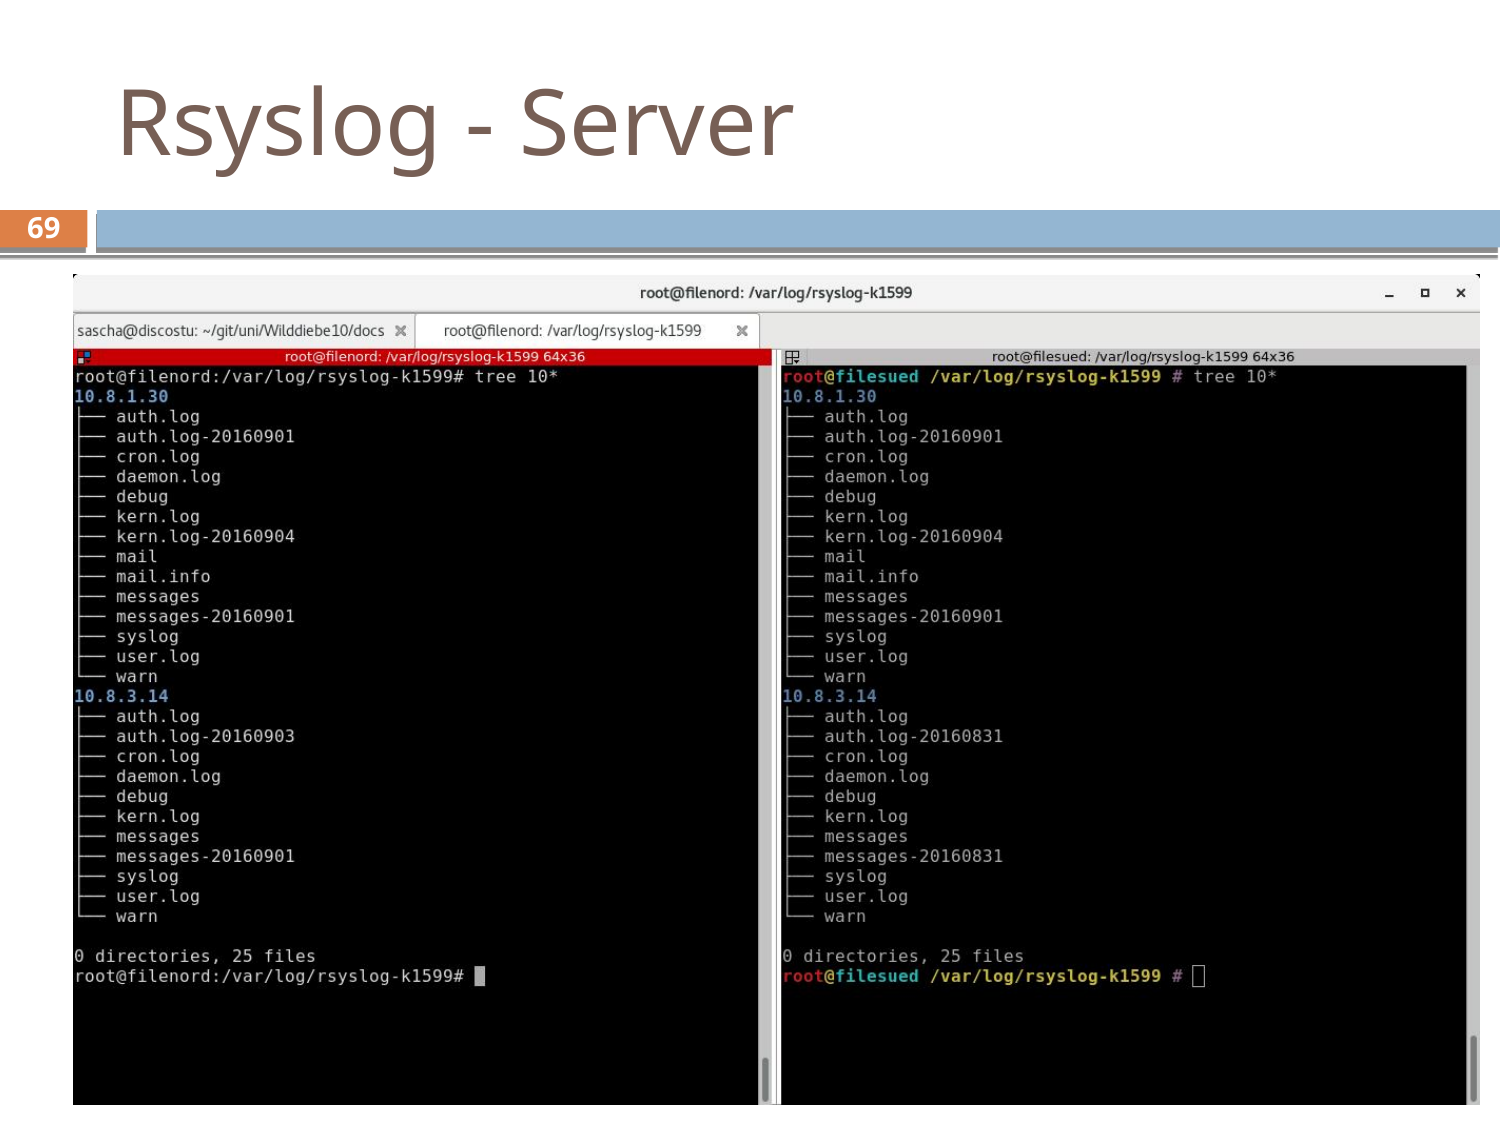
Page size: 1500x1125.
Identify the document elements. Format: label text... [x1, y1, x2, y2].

title Rsyslog - Server [100, 37, 1438, 200]
picture [73, 274, 1480, 1106]
